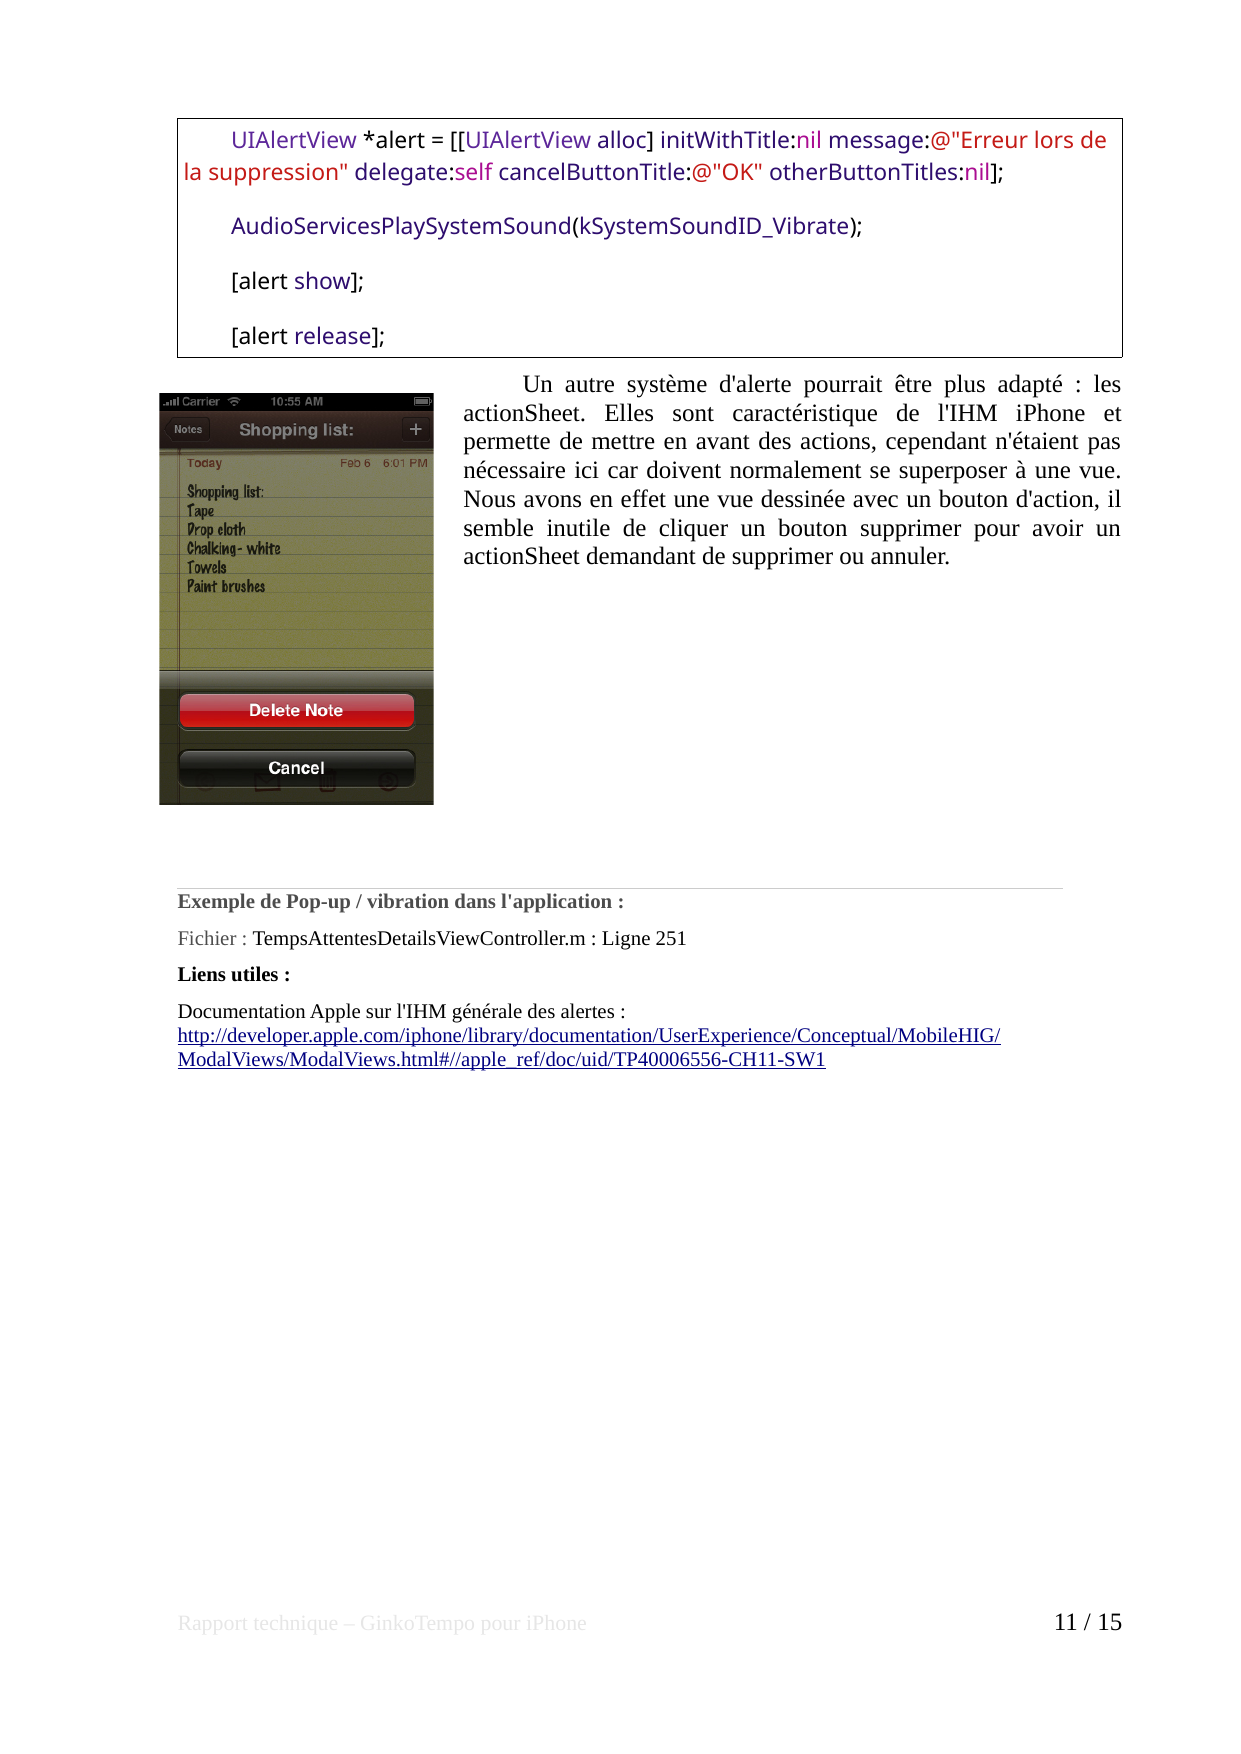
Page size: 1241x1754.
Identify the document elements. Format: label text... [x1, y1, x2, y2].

text [alert release]; [178, 314, 1122, 357]
text [alert show]; [178, 259, 1122, 296]
picture [159, 393, 434, 805]
text Exemple de Pop-up / vibration dans l'application : [177, 889, 1063, 913]
text AudioServicesPlaySystemSound(kSystemSoundID_Vibrate); [178, 204, 1122, 241]
text Documentation Apple sur l'IHM générale des alertes : http://developer.apple.com/iphone/library/documentation/UserExperience/Conceptual/MobileHIG/ModalViews/ModalViews.html#//apple_ref/doc/uid/TP40006556-CH11-SW1 [177, 998, 1063, 1071]
text Fichier : TempsAttentesDetailsViewController.m : Ligne 251 [177, 925, 1063, 950]
text UIAlertView *alert = [[UIAlertView alloc] initWithTitle:nil message:@"Erreur lors de la suppression" delegate:self cancelButtonTitle:@"OK" otherButtonTitles:nil]; [178, 119, 1122, 187]
text Liens utiles : [177, 961, 1063, 986]
text Un autre système d'alerte pourrait être plus adapté : les actionSheet. Elles sont caractéristique de l'IHM iPhone et permette de mettre en avant des actions, cependant n'étaient pas nécessaire ici car doivent normalement se superposer à une vue. Nous avons en effet une vue dessinée avec un bouton d'action, il semble inutile de cliquer un bouton supprimer pour avoir un actionSheet demandant de supprimer ou annuler. [118, 369, 1122, 834]
